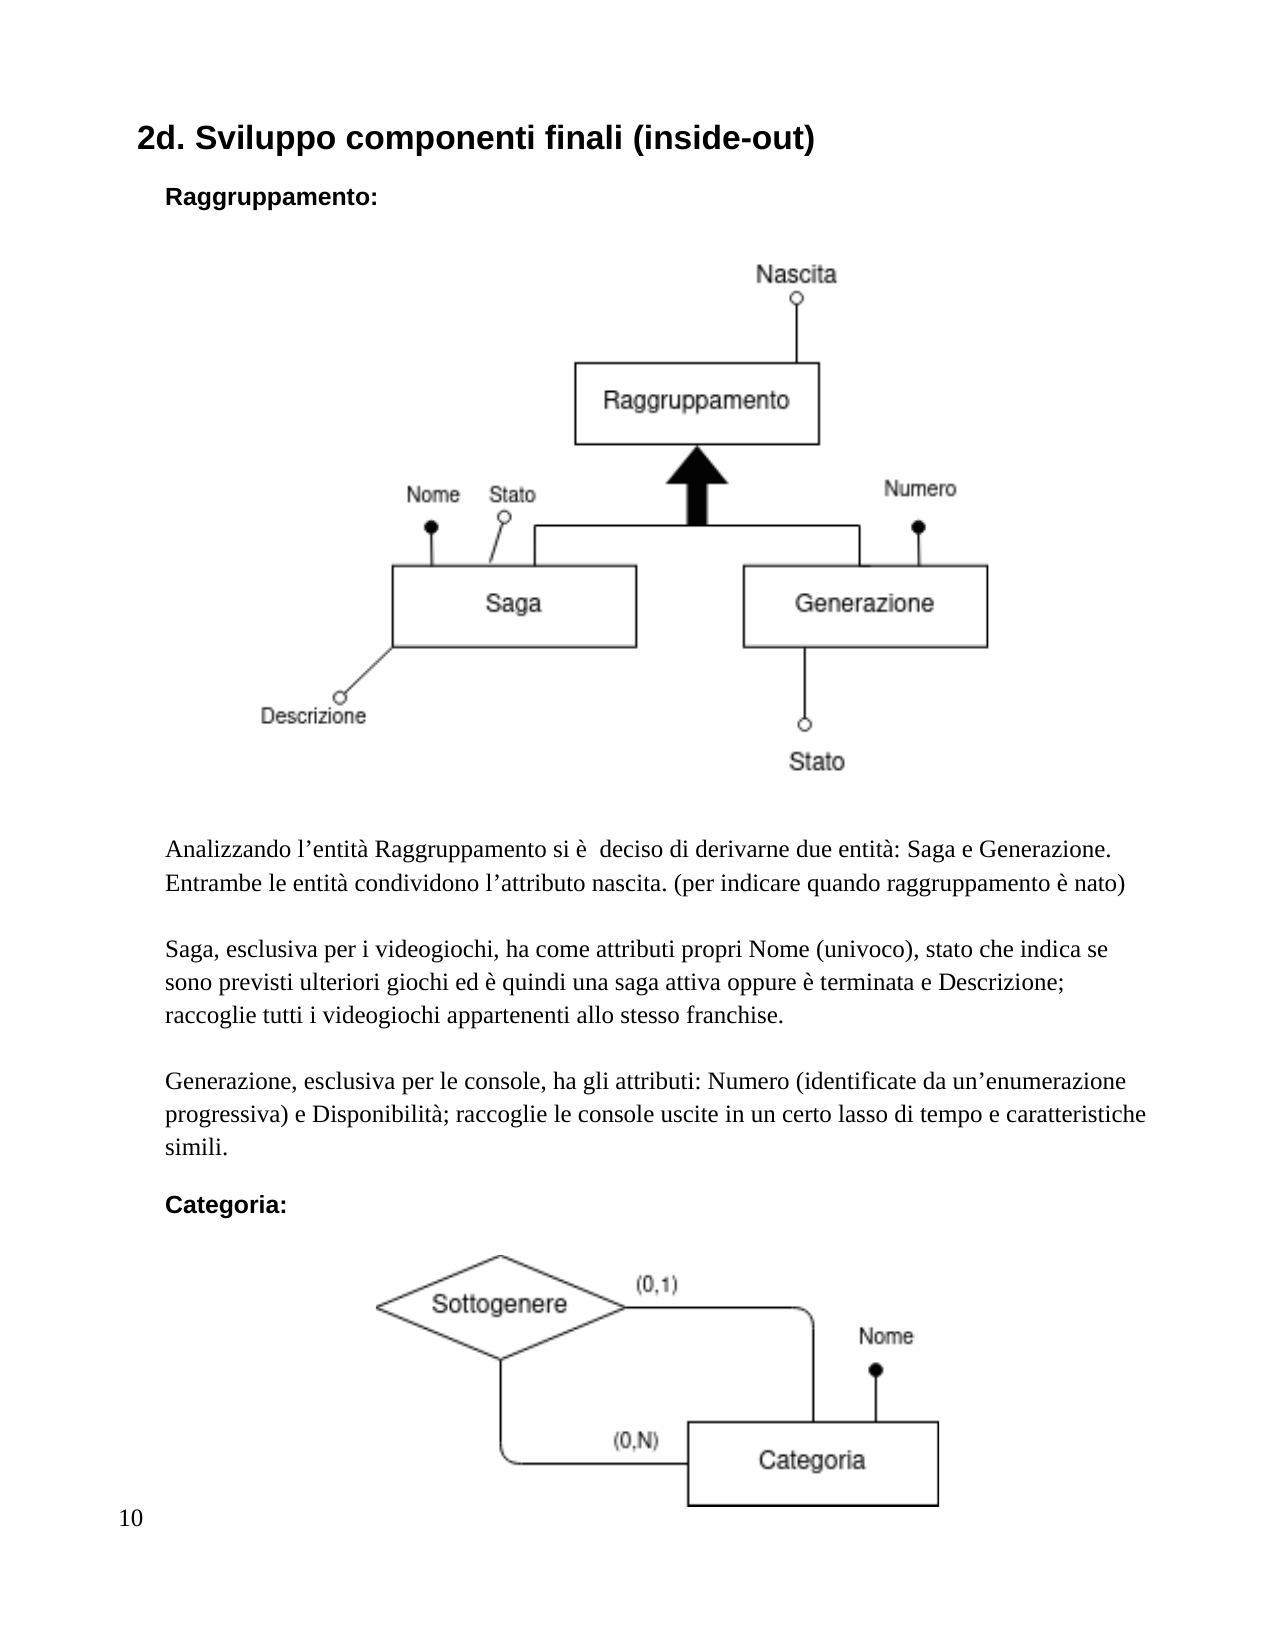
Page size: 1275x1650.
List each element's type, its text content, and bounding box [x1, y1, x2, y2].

text Saga, esclusiva per i videogiochi, ha come attributi propri Nome (univoco), stato che indica se sono previsti ulteriori giochi ed è quindi una saga attiva oppure è terminata e Descrizione; raccoglie tutti i videogiochi appartenenti allo stesso franchise. [165, 934, 1157, 1029]
subtitle 2d. Sviluppo componenti finali (inside-out) [137, 118, 1157, 157]
subtitle Raggruppamento: [165, 182, 1157, 210]
subtitle Categoria: [165, 1190, 1157, 1219]
text Generazione, esclusiva per le console, ha gli attributi: Numero (identificate da un’enumerazione progressiva) e Disponibilità; raccoglie le console uscite in un certo lasso di tempo e caratteristiche simili. [165, 1066, 1157, 1161]
picture [375, 1255, 940, 1507]
text Analizzando l’entità Raggruppamento si è deciso di derivarne due entità: Saga e Generazione. Entrambe le entità condividono l’attributo nascita. (per indicare quando raggruppamento è nato) [165, 834, 1157, 896]
picture [242, 257, 989, 787]
